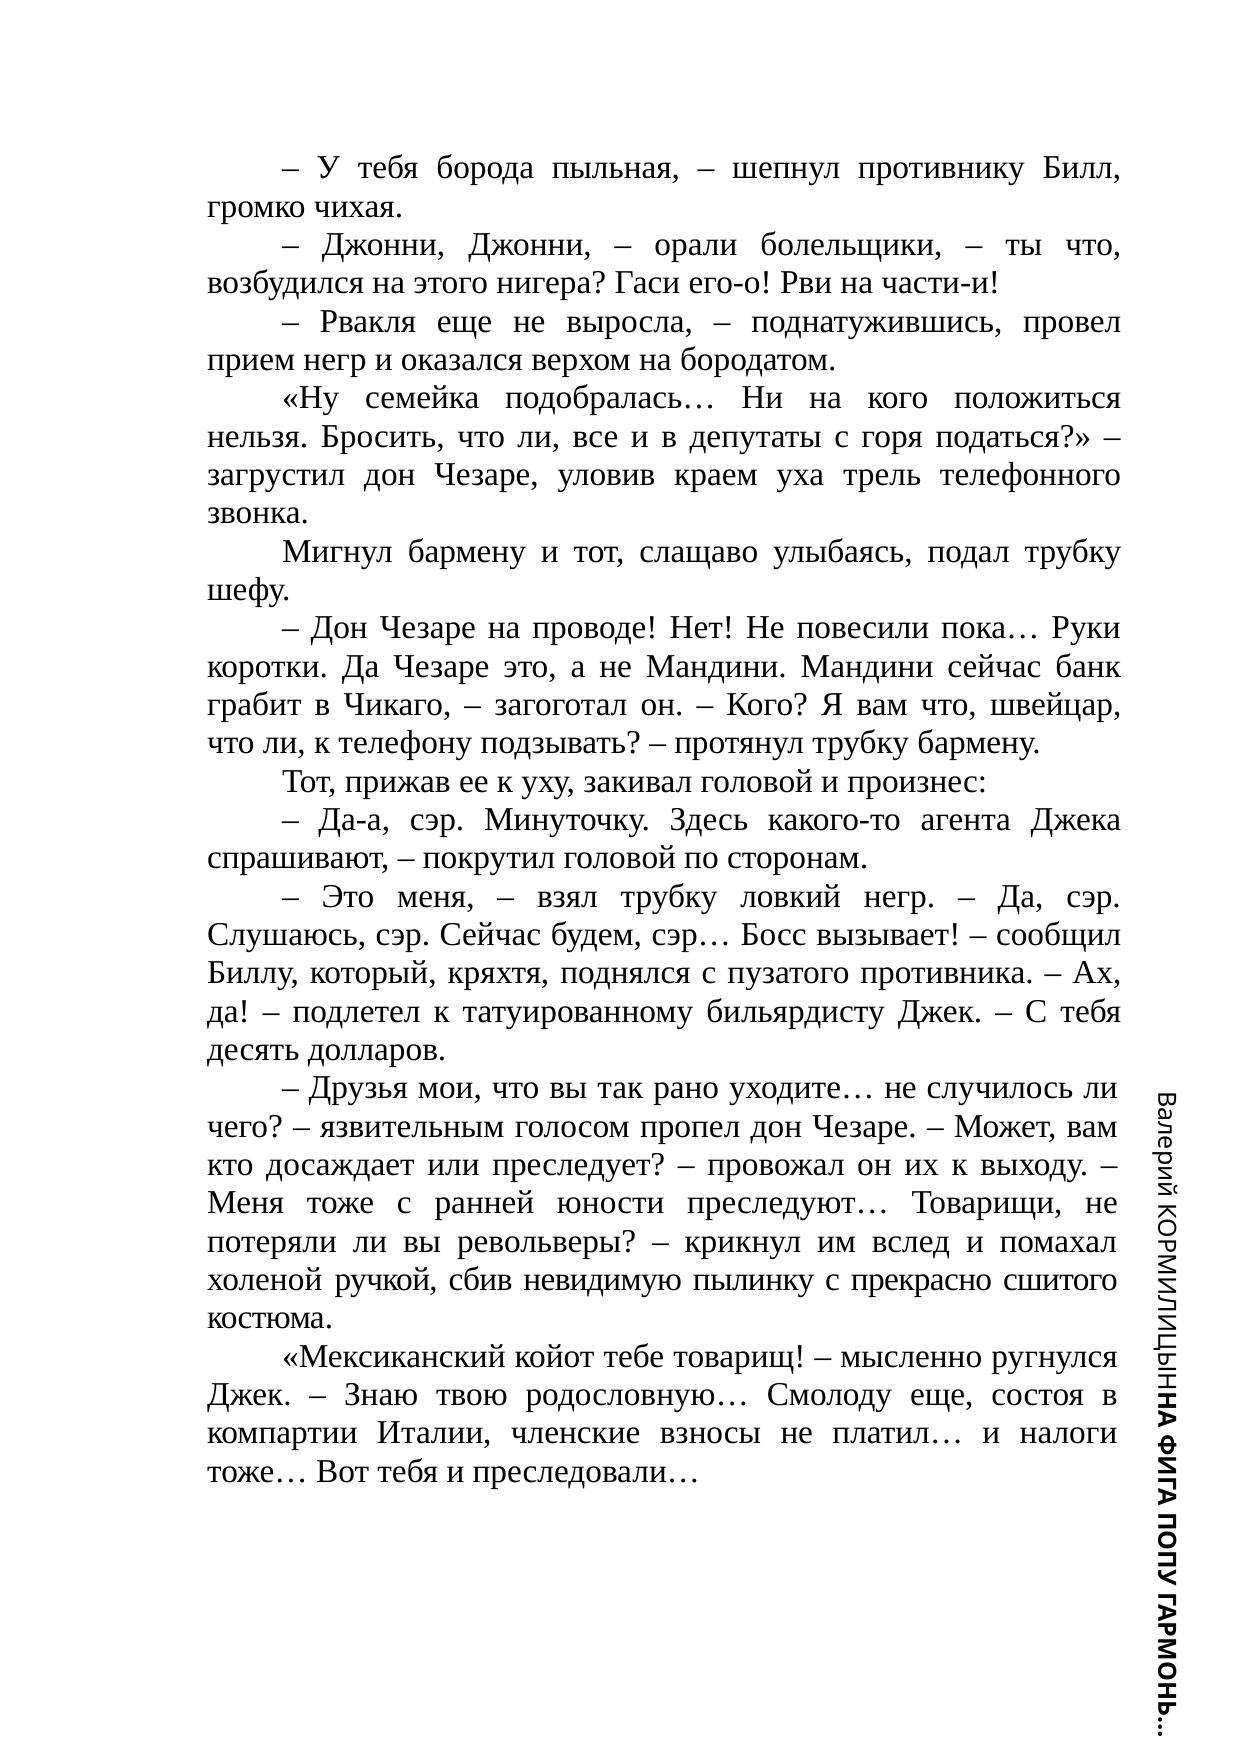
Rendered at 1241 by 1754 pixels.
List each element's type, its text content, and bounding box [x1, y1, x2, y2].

subtitle – Дон Чезаре на проводе! Нет! Не повесили пока… Руки коротки. Да Чезаре это, а не Мандини. Мандини сейчас банк грабит в Чикаго, – загоготал он. – Кого? Я вам что, швейцар, что ли, к телефону подзывать? – протянул трубку бармену. [207, 608, 1122, 761]
subtitle – У тебя борода пыльная, – шепнул противнику Билл, громко чихая. [207, 148, 1122, 224]
subtitle «Ну семейка подобралась… Ни на кого положиться нельзя. Бросить, что ли, все и в депутаты с горя податься?» – загрустил дон Чезаре, уловив краем уха трель телефонного звонка. [207, 378, 1122, 531]
subtitle «Мексиканский койот тебе товарищ! – мысленно ругнулся Джек. – Знаю твою родословную… Смолоду еще, состоя в компартии Италии, членские взносы не платил… и налоги тоже… Вот тебя и преследовали… [207, 1336, 1122, 1489]
subtitle Тот, прижав ее к уху, закивал головой и произнес: [207, 761, 1122, 799]
subtitle – Рвакля еще не выросла, – поднатужившись, провел прием негр и оказался верхом на бородатом. [207, 301, 1122, 378]
subtitle – Это меня, – взял трубку ловкий негр. – Да, сэр. Слушаюсь, сэр. Сейчас будем, сэр… Босс вызывает! – сообщил Биллу, который, кряхтя, поднялся с пузатого противника. – Ах, да! – подлетел к татуированному бильярдисту Джек. – С тебя десять долларов. [207, 876, 1122, 1068]
subtitle Мигнул бармену и тот, слащаво улыбаясь, подал трубку шефу. [207, 531, 1122, 608]
subtitle – Джонни, Джонни, – орали болельщики, – ты что, возбудился на этого нигера? Гаси его-о! Рви на части-и! [207, 224, 1122, 301]
subtitle – Да-а, сэр. Минуточку. Здесь какого-то агента Джека спрашивают, – покрутил головой по сторонам. [207, 799, 1122, 876]
subtitle – Друзья мои, что вы так рано уходите… не случилось ли чего? – язвительным голосом пропел дон Чезаре. – Может, вам кто досаждает или преследует? – провожал он их к выходу. – Меня тоже с ранней юности преследуют… Товарищи, не потеряли ли вы револьверы? – крикнул им вслед и помахал холеной ручкой, сбив невидимую пылинку с прекрасно сшитого костюма. [207, 1068, 1122, 1336]
